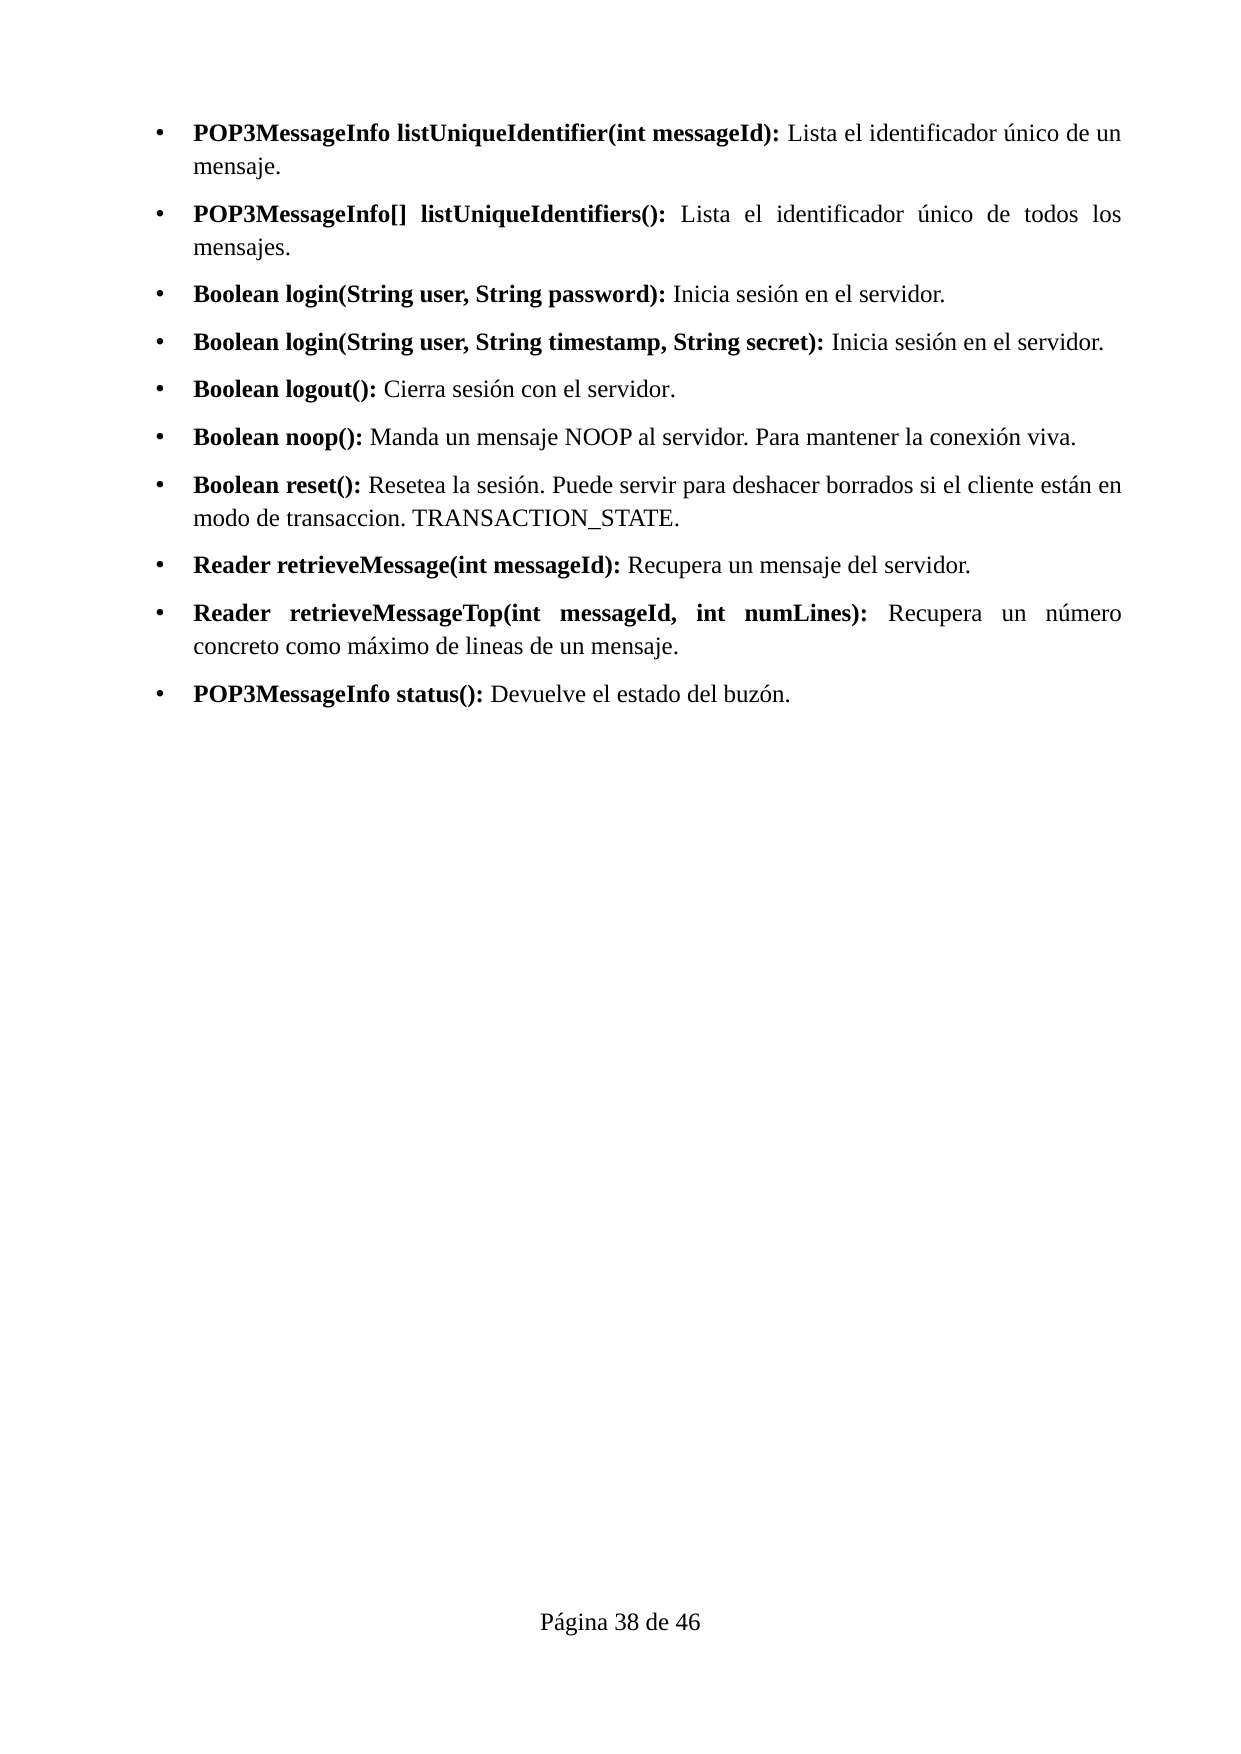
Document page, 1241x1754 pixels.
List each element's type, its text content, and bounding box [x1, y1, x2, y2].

list POP3MessageInfo[] listUniqueIdentifiers(): Lista el identificador único de todos los mensajes. [156, 199, 1122, 261]
list Reader retrieveMessageTop(int messageId, int numLines): Recupera un número concreto como máximo de lineas de un mensaje. [156, 598, 1122, 660]
list POP3MessageInfo listUniqueIdentifier(int messageId): Lista el identificador único de un mensaje. [156, 118, 1122, 180]
list Reader retrieveMessage(int messageId): Recupera un mensaje del servidor. [156, 550, 1122, 579]
list Boolean reset(): Resetea la sesión. Puede servir para deshacer borrados si el cliente están en modo de transaccion. TRANSACTION_STATE. [156, 470, 1122, 532]
list Boolean noop(): Manda un mensaje NOOP al servidor. Para mantener la conexión viva. [156, 422, 1122, 451]
list Boolean login(String user, String timestamp, String secret): Inicia sesión en el servidor. [156, 327, 1122, 356]
list Boolean login(String user, String password): Inicia sesión en el servidor. [156, 279, 1122, 308]
list POP3MessageInfo status(): Devuelve el estado del buzón. [156, 679, 1122, 707]
list Boolean logout(): Cierra sesión con el servidor. [156, 374, 1122, 403]
